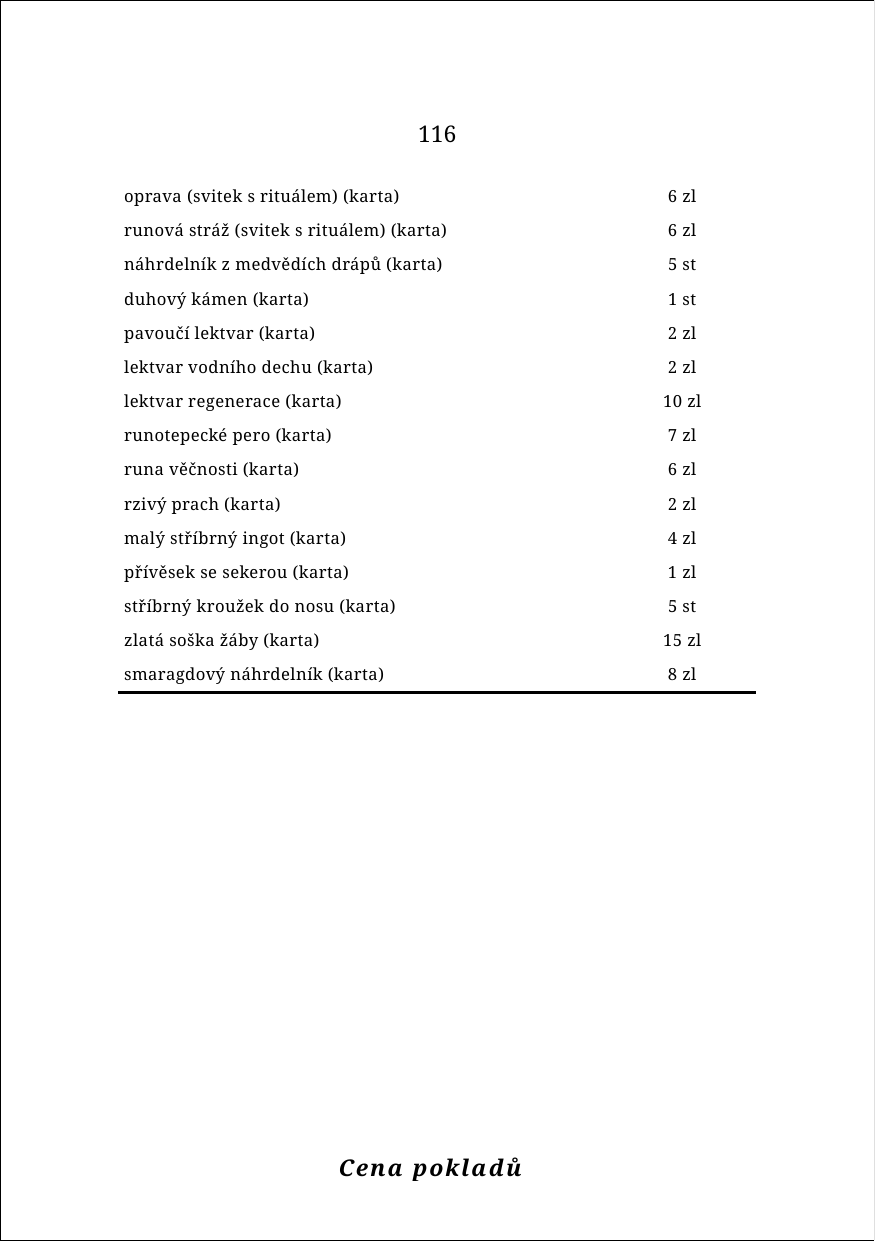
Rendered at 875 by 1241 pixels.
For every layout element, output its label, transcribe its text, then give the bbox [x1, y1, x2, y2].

table_cell lektvar vodního dechu (karta) [118, 350, 608, 384]
table_cell oprava (svitek s rituálem) (karta) [118, 179, 608, 213]
table_cell stříbrný kroužek do nosu (karta) [118, 589, 608, 623]
table_cell náhrdelník z medvědích drápů (karta) [118, 247, 608, 281]
table_cell 7 zl [608, 418, 756, 452]
table_cell pavoučí lektvar (karta) [118, 316, 608, 350]
table_cell runa věčnosti (karta) [118, 452, 608, 486]
table_cell 2 zl [608, 316, 756, 350]
table_cell 6 zl [608, 179, 756, 213]
table_cell runová stráž (svitek s rituálem) (karta) [118, 213, 608, 247]
table_cell 2 zl [608, 350, 756, 384]
table_cell rzivý prach (karta) [118, 486, 608, 521]
table_cell zlatá soška žáby (karta) [118, 623, 608, 657]
table_cell 4 zl [608, 521, 756, 555]
table_cell 1 st [608, 281, 756, 316]
table_cell malý stříbrný ingot (karta) [118, 521, 608, 555]
table_cell 2 zl [608, 486, 756, 521]
table_cell smaragdový náhrdelník (karta) [118, 657, 608, 691]
table_cell 6 zl [608, 452, 756, 486]
table_cell 15 zl [608, 623, 756, 657]
table_cell 8 zl [608, 657, 756, 691]
table_cell 5 st [608, 589, 756, 623]
table_cell 6 zl [608, 213, 756, 247]
table_cell 10 zl [608, 384, 756, 418]
table_cell 1 zl [608, 555, 756, 589]
table_cell lektvar regenerace (karta) [118, 384, 608, 418]
table_cell runotepecké pero (karta) [118, 418, 608, 452]
table_cell přívěsek se sekerou (karta) [118, 555, 608, 589]
table_cell 5 st [608, 247, 756, 281]
table_cell duhový kámen (karta) [118, 281, 608, 316]
